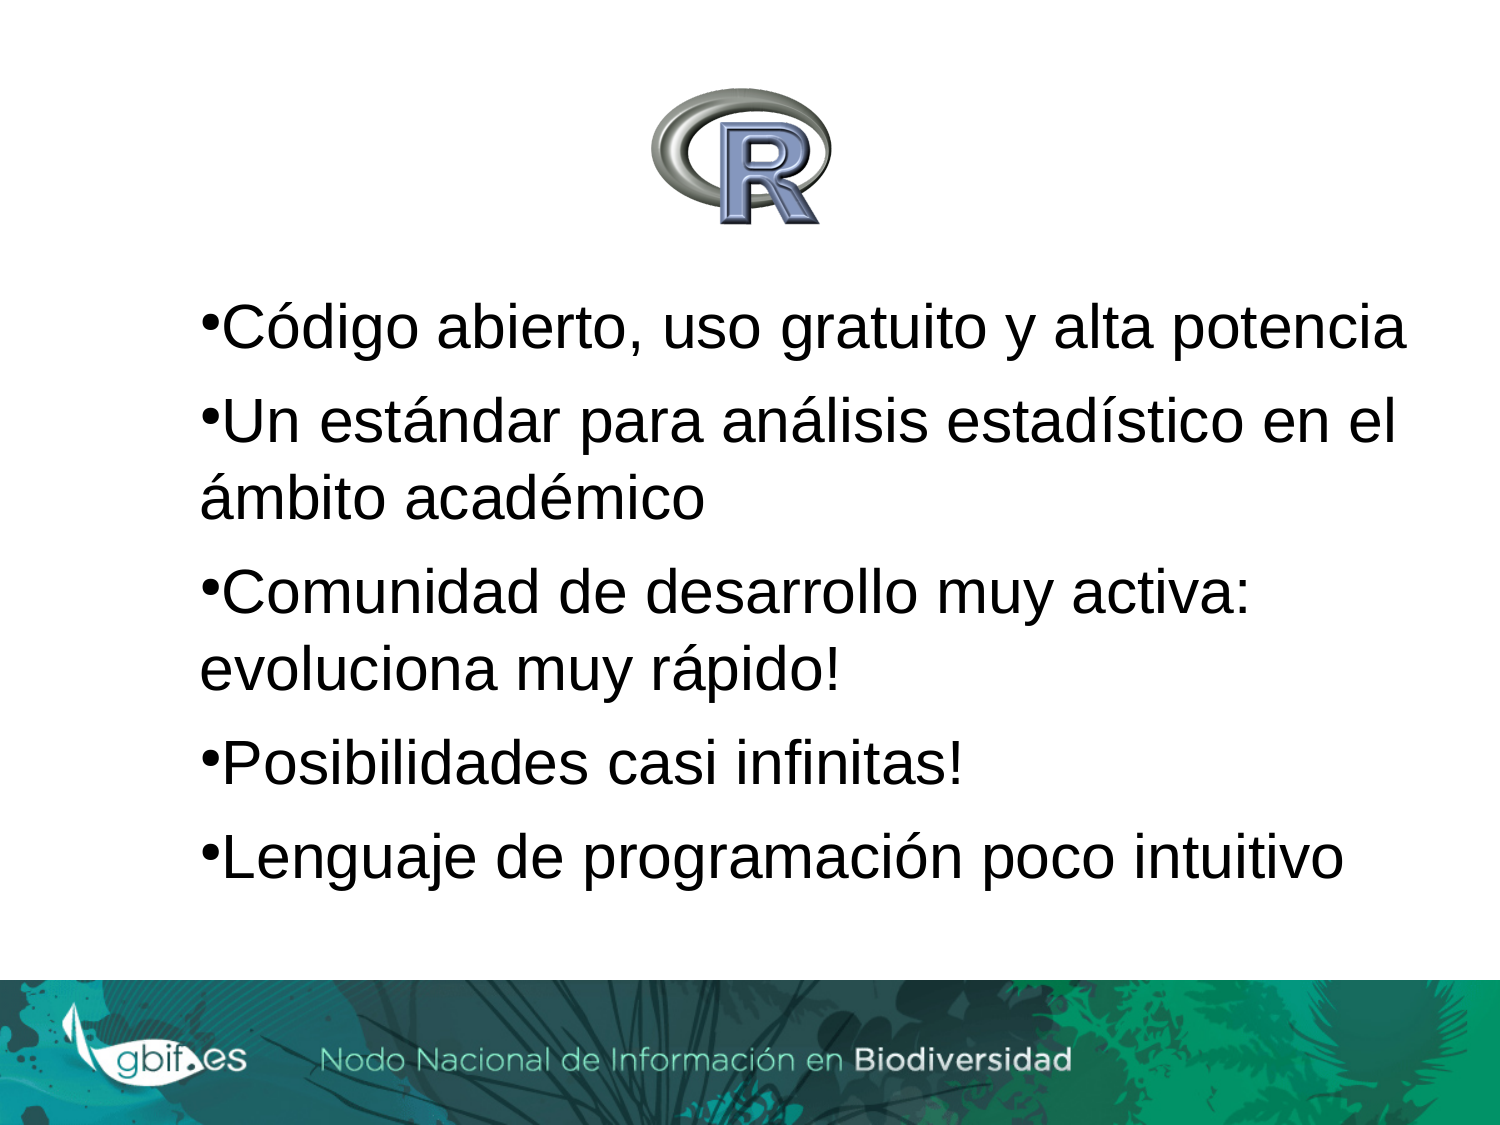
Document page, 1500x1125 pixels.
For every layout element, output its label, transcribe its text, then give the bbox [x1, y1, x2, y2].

picture [0, 980, 1500, 1125]
picture [650, 87, 832, 225]
list Código abierto, uso gratuito y alta potencia Un estándar para análisis estadístico en el ámbito académico Comunidad de desarrollo muy activa: evoluciona muy rápido! Posibilidades casi infinitas! Lenguaje de programación poco intuitivo [128, 276, 1438, 967]
